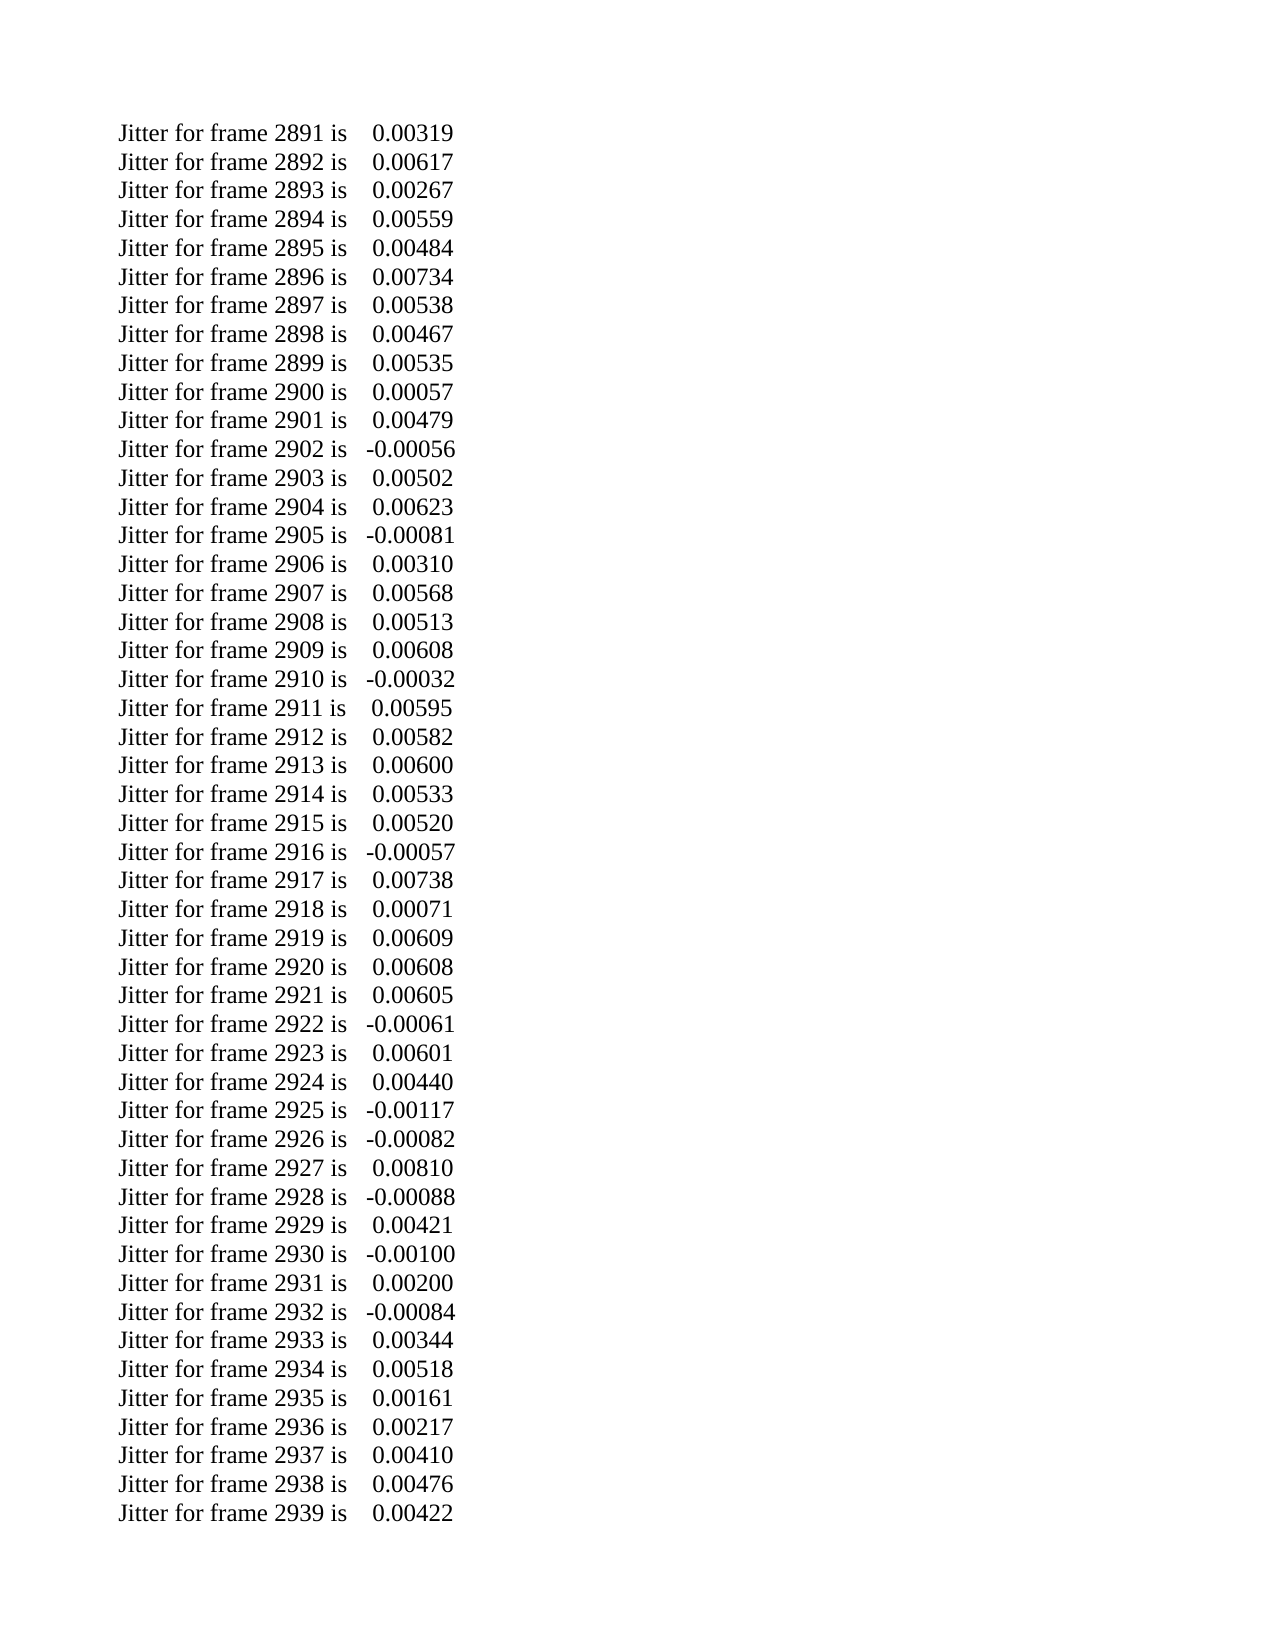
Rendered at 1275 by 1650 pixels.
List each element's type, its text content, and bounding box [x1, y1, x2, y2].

text Jitter for frame 2893 is 0.00267 [118, 176, 1157, 204]
text Jitter for frame 2896 is 0.00734 [118, 262, 1157, 291]
text Jitter for frame 2938 is 0.00476 [118, 1469, 1157, 1498]
text Jitter for frame 2905 is -0.00081 [118, 521, 1157, 549]
text Jitter for frame 2934 is 0.00518 [118, 1354, 1157, 1383]
text Jitter for frame 2931 is 0.00200 [118, 1268, 1157, 1297]
text Jitter for frame 2917 is 0.00738 [118, 866, 1157, 894]
text Jitter for frame 2899 is 0.00535 [118, 348, 1157, 377]
text Jitter for frame 2902 is -0.00056 [118, 434, 1157, 463]
text Jitter for frame 2915 is 0.00520 [118, 808, 1157, 837]
text Jitter for frame 2916 is -0.00057 [118, 837, 1157, 866]
text Jitter for frame 2895 is 0.00484 [118, 233, 1157, 262]
text Jitter for frame 2891 is 0.00319 [118, 118, 1157, 147]
text Jitter for frame 2913 is 0.00600 [118, 751, 1157, 779]
text Jitter for frame 2939 is 0.00422 [118, 1498, 1157, 1527]
text Jitter for frame 2929 is 0.00421 [118, 1211, 1157, 1239]
text Jitter for frame 2936 is 0.00217 [118, 1412, 1157, 1441]
text Jitter for frame 2906 is 0.00310 [118, 549, 1157, 578]
text Jitter for frame 2928 is -0.00088 [118, 1182, 1157, 1211]
text Jitter for frame 2927 is 0.00810 [118, 1153, 1157, 1182]
text Jitter for frame 2923 is 0.00601 [118, 1038, 1157, 1067]
text Jitter for frame 2933 is 0.00344 [118, 1326, 1157, 1354]
text Jitter for frame 2930 is -0.00100 [118, 1239, 1157, 1268]
text Jitter for frame 2921 is 0.00605 [118, 981, 1157, 1009]
text Jitter for frame 2912 is 0.00582 [118, 722, 1157, 751]
text Jitter for frame 2924 is 0.00440 [118, 1067, 1157, 1096]
text Jitter for frame 2919 is 0.00609 [118, 923, 1157, 952]
text Jitter for frame 2900 is 0.00057 [118, 377, 1157, 406]
text Jitter for frame 2920 is 0.00608 [118, 952, 1157, 981]
text Jitter for frame 2909 is 0.00608 [118, 636, 1157, 664]
text Jitter for frame 2925 is -0.00117 [118, 1096, 1157, 1124]
text Jitter for frame 2894 is 0.00559 [118, 204, 1157, 233]
text Jitter for frame 2922 is -0.00061 [118, 1009, 1157, 1038]
text Jitter for frame 2892 is 0.00617 [118, 147, 1157, 176]
text Jitter for frame 2898 is 0.00467 [118, 319, 1157, 348]
text Jitter for frame 2935 is 0.00161 [118, 1383, 1157, 1412]
text Jitter for frame 2932 is -0.00084 [118, 1297, 1157, 1326]
text Jitter for frame 2904 is 0.00623 [118, 492, 1157, 521]
text Jitter for frame 2901 is 0.00479 [118, 406, 1157, 434]
text Jitter for frame 2908 is 0.00513 [118, 607, 1157, 636]
text Jitter for frame 2903 is 0.00502 [118, 463, 1157, 492]
text Jitter for frame 2897 is 0.00538 [118, 291, 1157, 319]
text Jitter for frame 2937 is 0.00410 [118, 1441, 1157, 1469]
text Jitter for frame 2914 is 0.00533 [118, 779, 1157, 808]
text Jitter for frame 2907 is 0.00568 [118, 578, 1157, 607]
text Jitter for frame 2926 is -0.00082 [118, 1124, 1157, 1153]
text Jitter for frame 2910 is -0.00032 [118, 664, 1157, 693]
text Jitter for frame 2911 is 0.00595 [118, 693, 1157, 722]
text Jitter for frame 2918 is 0.00071 [118, 894, 1157, 923]
